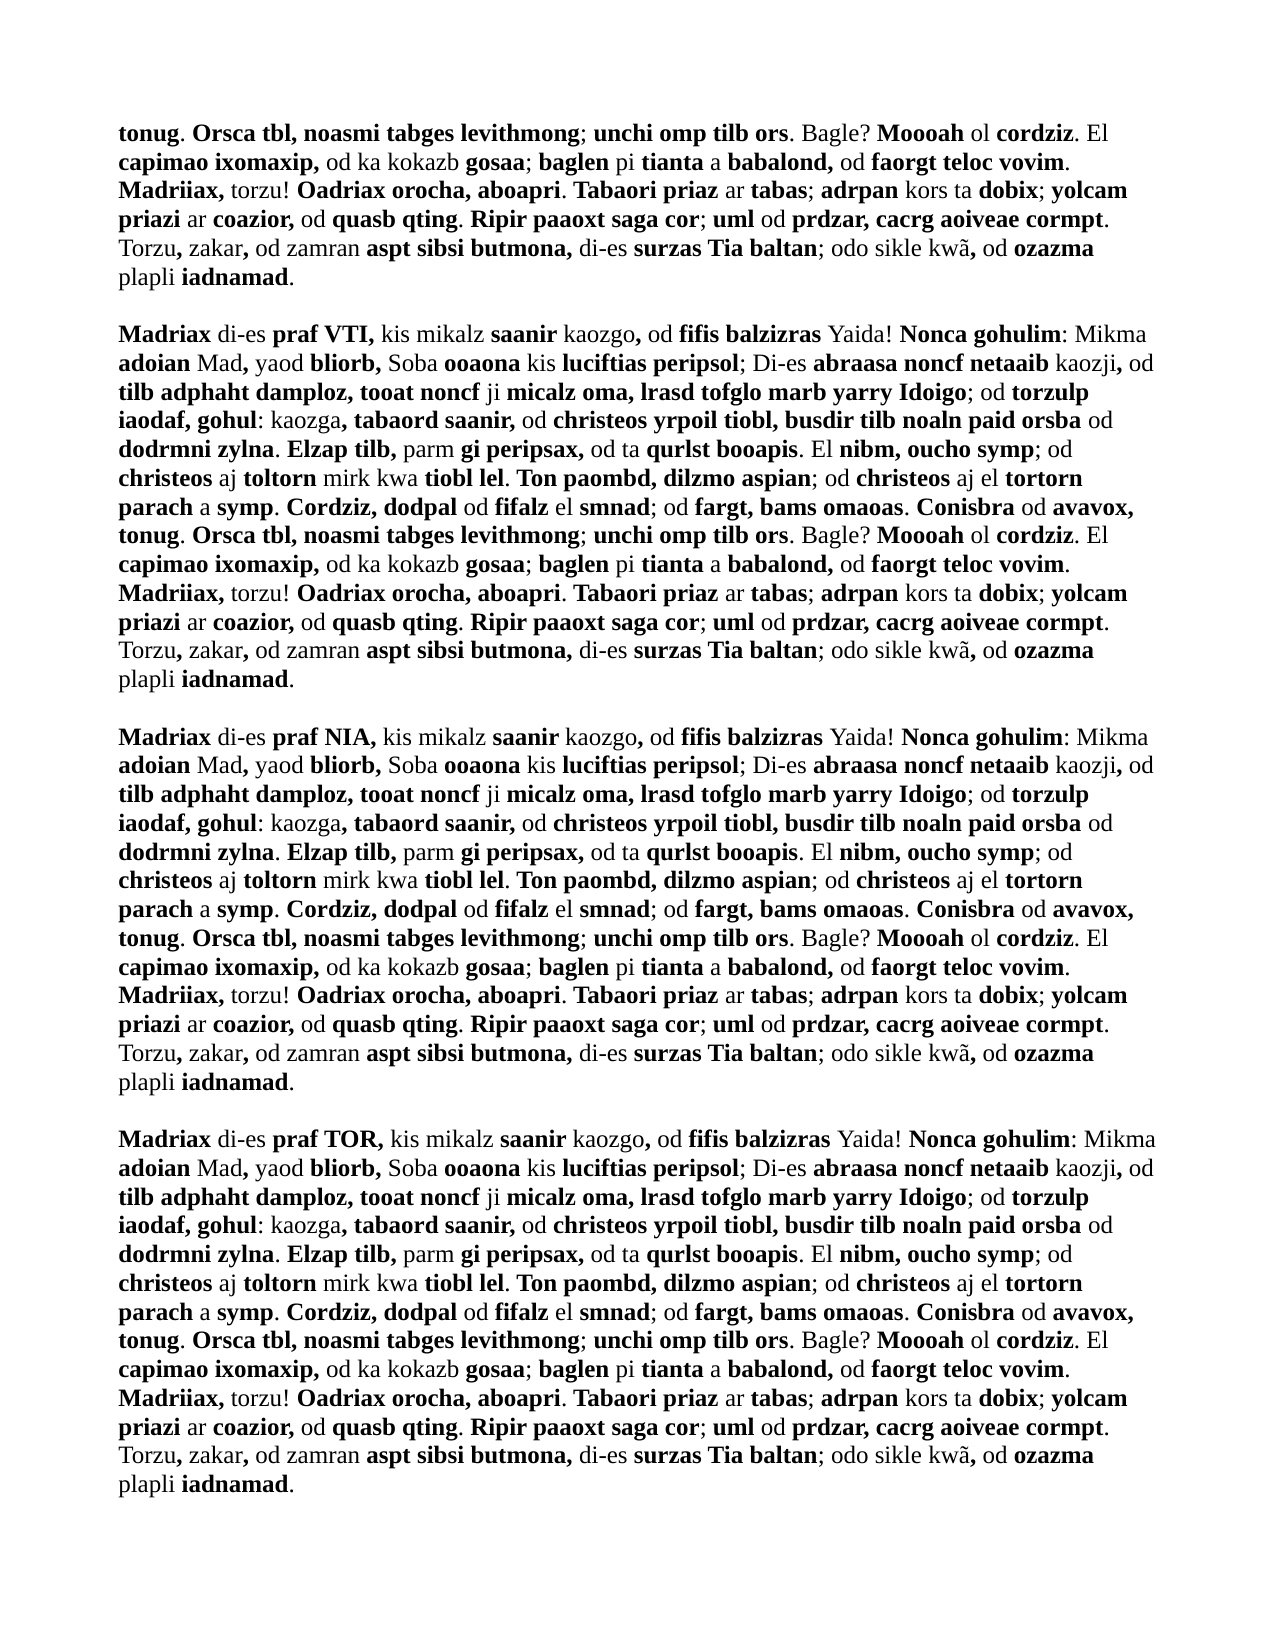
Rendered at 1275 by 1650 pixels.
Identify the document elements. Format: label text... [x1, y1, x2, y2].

text Madriax di-es praf NIA, kis mikalz saanir kaozgo, od fifis balzizras Yaida! Nonca gohulim: Mikma adoian Mad, yaod bliorb, Soba ooaona kis luciftias peripsol; Di-es abraasa noncf netaaib kaozji, od tilb adphaht damploz, tooat noncf ji micalz oma, lrasd tofglo marb yarry Idoigo; od torzulp iaodaf, gohul: kaozga, tabaord saanir, od christeos yrpoil tiobl, busdir tilb noaln paid orsba od dodrmni zylna. Elzap tilb, parm gi peripsax, od ta qurlst booapis. El nibm, oucho symp; od christeos aj toltorn mirk kwa tiobl lel. Ton paombd, dilzmo aspian; od christeos aj el tortorn parach a symp. Cordziz, dodpal od fifalz el smnad; od fargt, bams omaoas. Conisbra od avavox, tonug. Orsca tbl, noasmi tabges levithmong; unchi omp tilb ors. Bagle? Moooah ol cordziz. El capimao ixomaxip, od ka kokazb gosaa; baglen pi tianta a babalond, od faorgt teloc vovim. Madriiax, torzu! Oadriax orocha, aboapri. Tabaori priaz ar tabas; adrpan kors ta dobix; yolcam priazi ar coazior, od quasb qting. Ripir paaoxt saga cor; uml od prdzar, cacrg aoiveae cormpt. Torzu, zakar, od zamran aspt sibsi butmona, di-es surzas Tia baltan; odo sikle kwã, od ozazma plapli iadnamad. [118, 722, 1157, 1096]
text Madriax di-es praf VTI, kis mikalz saanir kaozgo, od fifis balzizras Yaida! Nonca gohulim: Mikma adoian Mad, yaod bliorb, Soba ooaona kis luciftias peripsol; Di-es abraasa noncf netaaib kaozji, od tilb adphaht damploz, tooat noncf ji micalz oma, lrasd tofglo marb yarry Idoigo; od torzulp iaodaf, gohul: kaozga, tabaord saanir, od christeos yrpoil tiobl, busdir tilb noaln paid orsba od dodrmni zylna. Elzap tilb, parm gi peripsax, od ta qurlst booapis. El nibm, oucho symp; od christeos aj toltorn mirk kwa tiobl lel. Ton paombd, dilzmo aspian; od christeos aj el tortorn parach a symp. Cordziz, dodpal od fifalz el smnad; od fargt, bams omaoas. Conisbra od avavox, tonug. Orsca tbl, noasmi tabges levithmong; unchi omp tilb ors. Bagle? Moooah ol cordziz. El capimao ixomaxip, od ka kokazb gosaa; baglen pi tianta a babalond, od faorgt teloc vovim. Madriiax, torzu! Oadriax orocha, aboapri. Tabaori priaz ar tabas; adrpan kors ta dobix; yolcam priazi ar coazior, od quasb qting. Ripir paaoxt saga cor; uml od prdzar, cacrg aoiveae cormpt. Torzu, zakar, od zamran aspt sibsi butmona, di-es surzas Tia baltan; odo sikle kwã, od ozazma plapli iadnamad. [118, 319, 1157, 693]
text tonug. Orsca tbl, noasmi tabges levithmong; unchi omp tilb ors. Bagle? Moooah ol cordziz. El capimao ixomaxip, od ka kokazb gosaa; baglen pi tianta a babalond, od faorgt teloc vovim. Madriiax, torzu! Oadriax orocha, aboapri. Tabaori priaz ar tabas; adrpan kors ta dobix; yolcam priazi ar coazior, od quasb qting. Ripir paaoxt saga cor; uml od prdzar, cacrg aoiveae cormpt. Torzu, zakar, od zamran aspt sibsi butmona, di-es surzas Tia baltan; odo sikle kwã, od ozazma plapli iadnamad. [118, 118, 1157, 291]
text Madriax di-es praf TOR, kis mikalz saanir kaozgo, od fifis balzizras Yaida! Nonca gohulim: Mikma adoian Mad, yaod bliorb, Soba ooaona kis luciftias peripsol; Di-es abraasa noncf netaaib kaozji, od tilb adphaht damploz, tooat noncf ji micalz oma, lrasd tofglo marb yarry Idoigo; od torzulp iaodaf, gohul: kaozga, tabaord saanir, od christeos yrpoil tiobl, busdir tilb noaln paid orsba od dodrmni zylna. Elzap tilb, parm gi peripsax, od ta qurlst booapis. El nibm, oucho symp; od christeos aj toltorn mirk kwa tiobl lel. Ton paombd, dilzmo aspian; od christeos aj el tortorn parach a symp. Cordziz, dodpal od fifalz el smnad; od fargt, bams omaoas. Conisbra od avavox, tonug. Orsca tbl, noasmi tabges levithmong; unchi omp tilb ors. Bagle? Moooah ol cordziz. El capimao ixomaxip, od ka kokazb gosaa; baglen pi tianta a babalond, od faorgt teloc vovim. Madriiax, torzu! Oadriax orocha, aboapri. Tabaori priaz ar tabas; adrpan kors ta dobix; yolcam priazi ar coazior, od quasb qting. Ripir paaoxt saga cor; uml od prdzar, cacrg aoiveae cormpt. Torzu, zakar, od zamran aspt sibsi butmona, di-es surzas Tia baltan; odo sikle kwã, od ozazma plapli iadnamad. [118, 1124, 1157, 1498]
